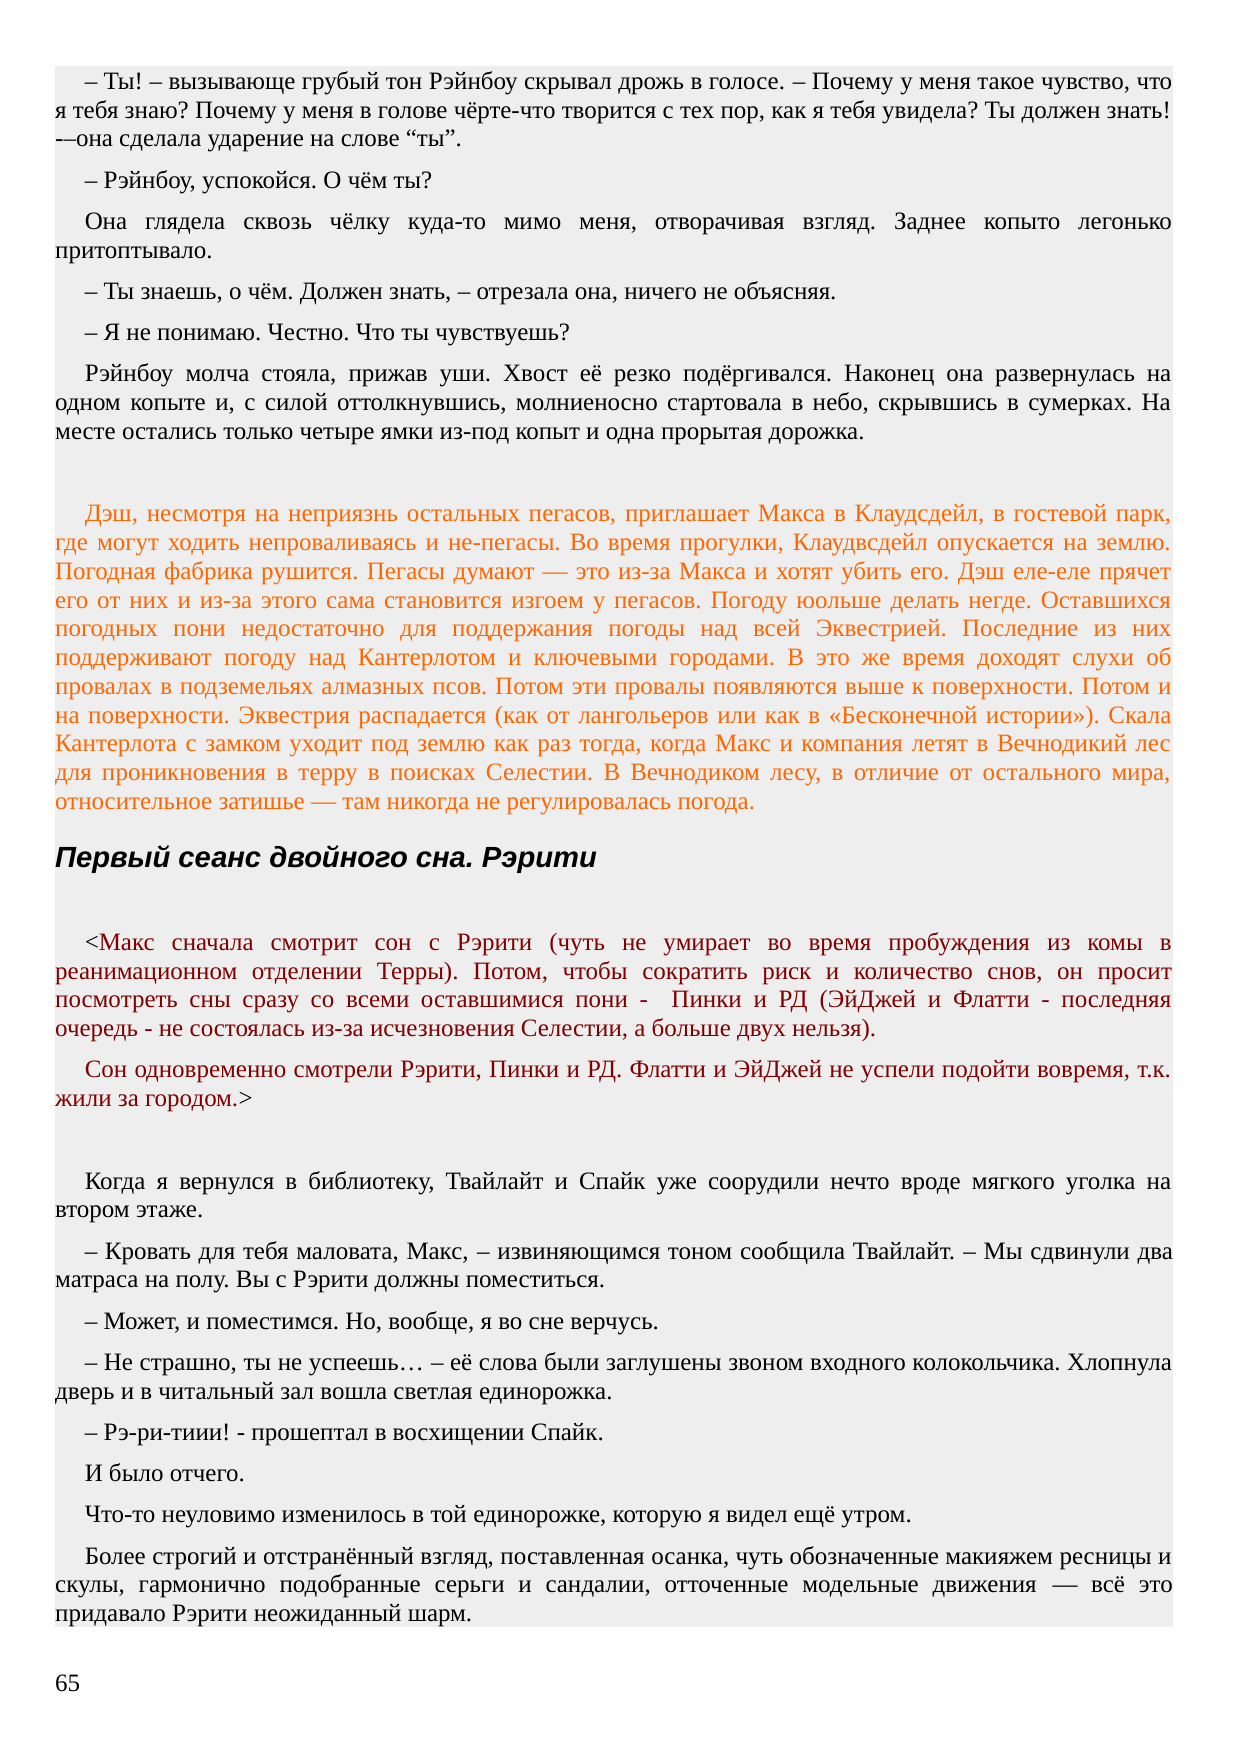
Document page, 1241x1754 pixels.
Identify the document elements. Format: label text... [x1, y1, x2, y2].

text – Рэ-ри-тиии! - прошептал в восхищении Спайк. [55, 1417, 1173, 1446]
text – Ты! – вызывающе грубый тон Рэйнбоу скрывал дрожь в голосе. – Почему у меня такое чувство, что я тебя знаю? Почему у меня в голове чёрте-что творится с тех пор, как я тебя увидела? Ты должен знать! -–она сделала ударение на слове “ты”. [55, 66, 1173, 152]
text – Может, и поместимся. Но, вообще, я во сне верчусь. [55, 1306, 1173, 1334]
text – Рэйнбоу, успокойся. О чём ты? [55, 165, 1173, 193]
text – Ты знаешь, о чём. Должен знать, – отрезала она, ничего не объясняя. [55, 276, 1173, 305]
text Более строгий и отстранённый взгляд, поставленная осанка, чуть обозначенные макияжем ресницы и скулы, гармонично подобранные серьги и сандалии, отточенные модельные движения — всё это придавало Рэрити неожиданный шарм. [55, 1541, 1173, 1627]
text Сон одновременно смотрели Рэрити, Пинки и РД. Флатти и ЭйДжей не успели подойти вовремя, т.к. жили за городом.> [55, 1054, 1173, 1112]
text Дэш, несмотря на неприязнь остальных пегасов, приглашает Макса в Клаудсдейл, в гостевой парк, где могут ходить непроваливаясь и не-пегасы. Во время прогулки, Клаудвсдейл опускается на землю. Погодная фабрика рушится. Пегасы думают — это из-за Макса и хотят убить его. Дэш еле-еле прячет его от них и из-за этого сама становится изгоем у пегасов. Погоду юольше делать негде. Оставшихся погодных пони недостаточно для поддержания погоды над всей Эквестрией. Последние из них поддерживают погоду над Кантерлотом и ключевыми городами. В это же время доходят слухи об провалах в подземельях алмазных псов. Потом эти провалы появляются выше к поверхности. Потом и на поверхности. Эквестрия распадается (как от лангольеров или как в «Бесконечной истории»). Скала Кантерлота с замком уходит под землю как раз тогда, когда Макс и компания летят в Вечнодикий лес для проникновения в терру в поисках Селестии. В Вечнодиком лесу, в отличие от остального мира, относительное затишье — там никогда не регулировалась погода. [55, 498, 1173, 815]
text – Не страшно, ты не успеешь… – её слова были заглушены звоном входного колокольчика. Хлопнула дверь и в читальный зал вошла светлая единорожка. [55, 1347, 1173, 1404]
text <Макс сначала смотрит сон с Рэрити (чуть не умирает во время пробуждения из комы в реанимационном отделении Терры). Потом, чтобы сократить риск и количество снов, он просит посмотреть сны сразу со всеми оставшимися пони - Пинки и РД (ЭйДжей и Флатти - последняя очередь - не состоялась из-за исчезновения Селестии, а больше двух нельзя). [55, 927, 1173, 1042]
text Когда я вернулся в библиотеку, Твайлайт и Спайк уже соорудили нечто вроде мягкого уголка на втором этаже. [55, 1166, 1173, 1223]
subtitle Первый сеанс двойного сна. Рэрити [55, 840, 1173, 873]
text – Я не понимаю. Честно. Что ты чувствуешь? [55, 317, 1173, 346]
text – Кровать для тебя маловата, Макс, – извиняющимся тоном сообщила Твайлайт. – Мы сдвинули два матраса на полу. Вы с Рэрити должны поместиться. [55, 1236, 1173, 1293]
text Рэйнбоу молча стояла, прижав уши. Хвост её резко подёргивался. Наконец она развернулась на одном копыте и, с силой оттолкнувшись, молниеносно стартовала в небо, скрывшись в сумерках. На месте остались только четыре ямки из-под копыт и одна прорытая дорожка. [55, 358, 1173, 445]
text Что-то неуловимо изменилось в той единорожке, которую я видел ещё утром. [55, 1499, 1173, 1528]
text Она глядела сквозь чёлку куда-то мимо меня, отворачивая взгляд. Заднее копыто легонько притоптывало. [55, 206, 1173, 263]
text И было отчего. [55, 1458, 1173, 1487]
